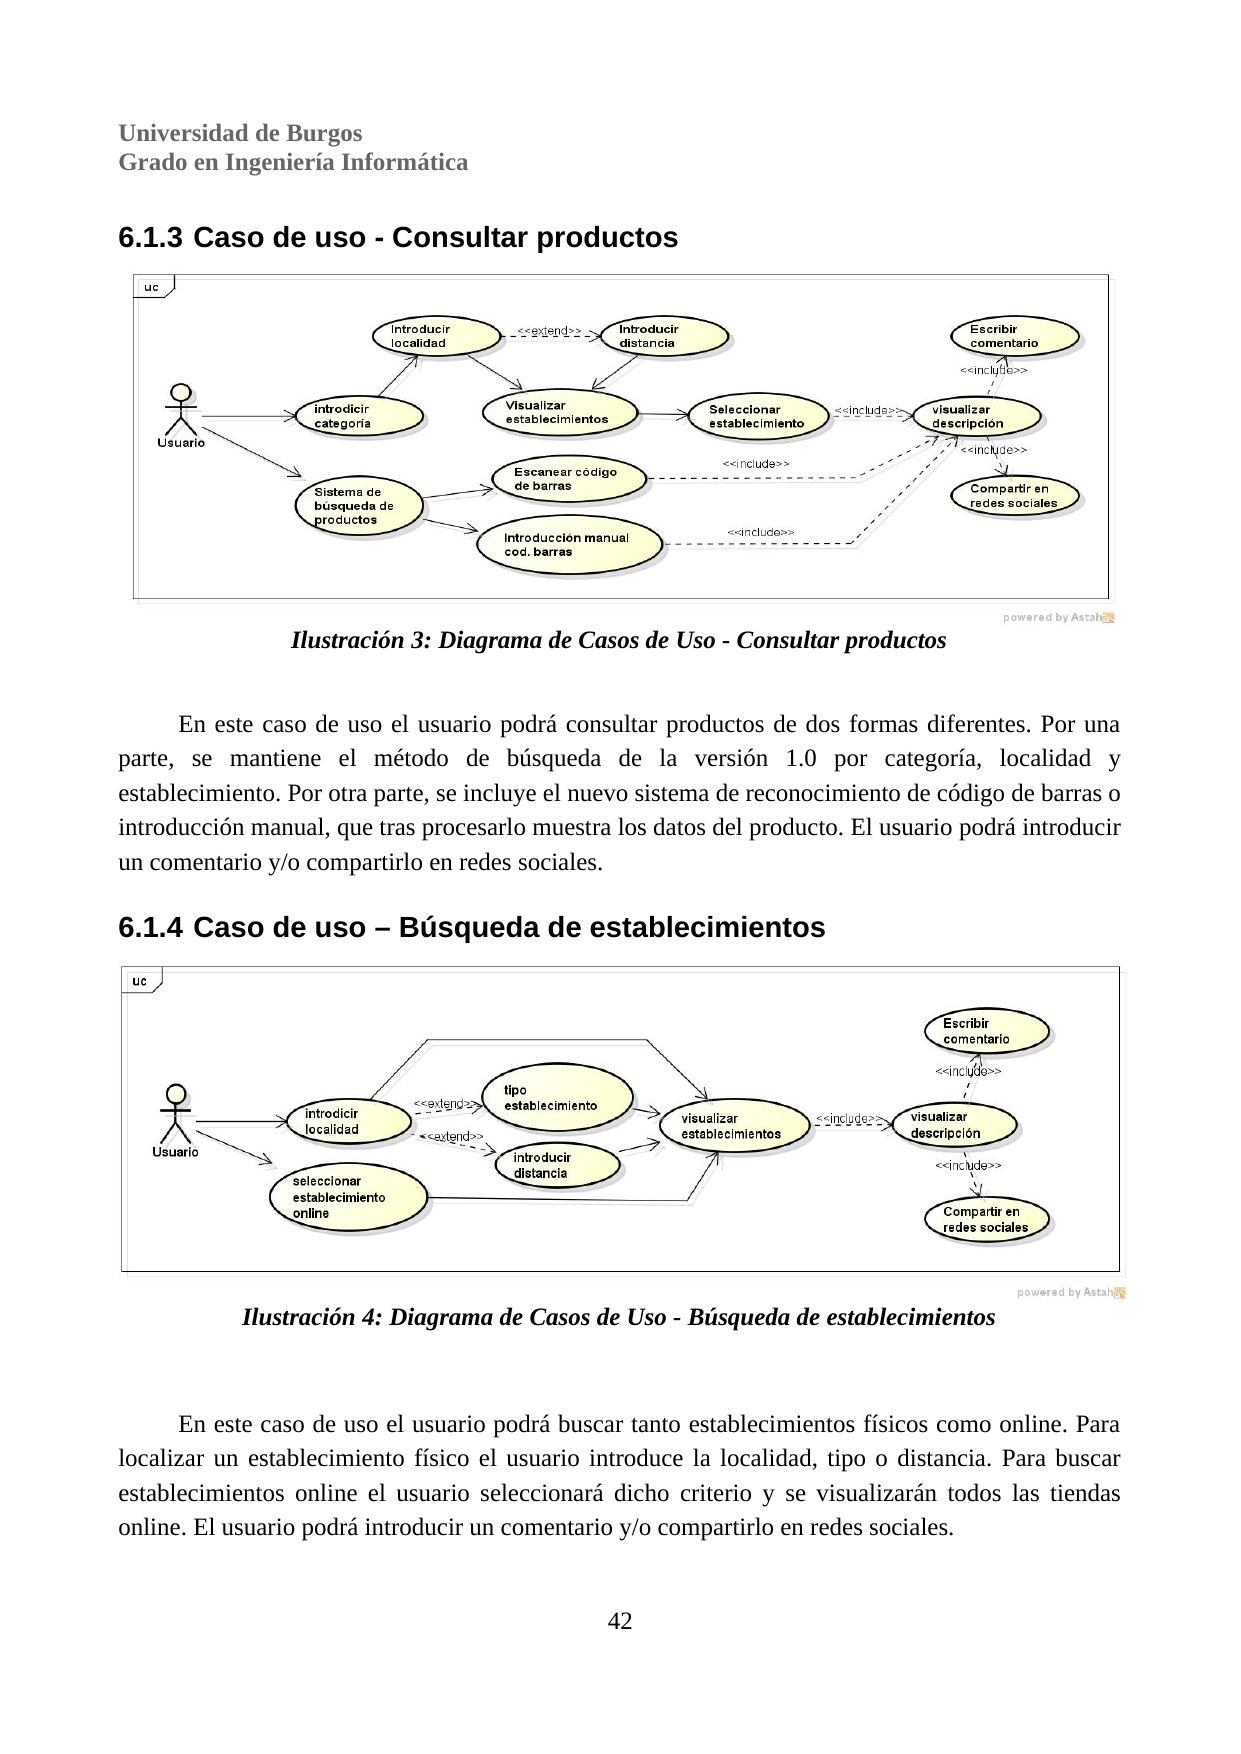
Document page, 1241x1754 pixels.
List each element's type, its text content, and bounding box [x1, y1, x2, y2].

subtitle Caso de uso – Búsqueda de establecimientos [118, 910, 1122, 944]
text En este caso de uso el usuario podrá consultar productos de dos formas diferentes. Por una parte, se mantiene el método de búsqueda de la versión 1.0 por categoría, localidad y establecimiento. Por otra parte, se incluye el nuevo sistema de reconocimiento de código de barras o introducción manual, que tras procesarlo muestra los datos del producto. El usuario podrá introducir un comentario y/o compartirlo en redes sociales. [118, 709, 1122, 875]
picture [111, 956, 1129, 1302]
text Ilustración 3: Diagrama de Casos de Uso - Consultar productos [109, 626, 1131, 654]
text En este caso de uso el usuario podrá buscar tanto establecimientos físicos como online. Para localizar un establecimiento físico el usuario introduce la localidad, tipo o distancia. Para buscar establecimientos online el usuario seleccionará dicho criterio y se visualizarán todos las tiendas online. El usuario podrá introducir un comentario y/o compartirlo en redes sociales. [118, 1409, 1122, 1541]
subtitle Caso de uso - Consultar productos [118, 220, 1122, 253]
picture [122, 265, 1118, 626]
text Ilustración 4: Diagrama de Casos de Uso - Búsqueda de establecimientos [109, 1302, 1131, 1330]
